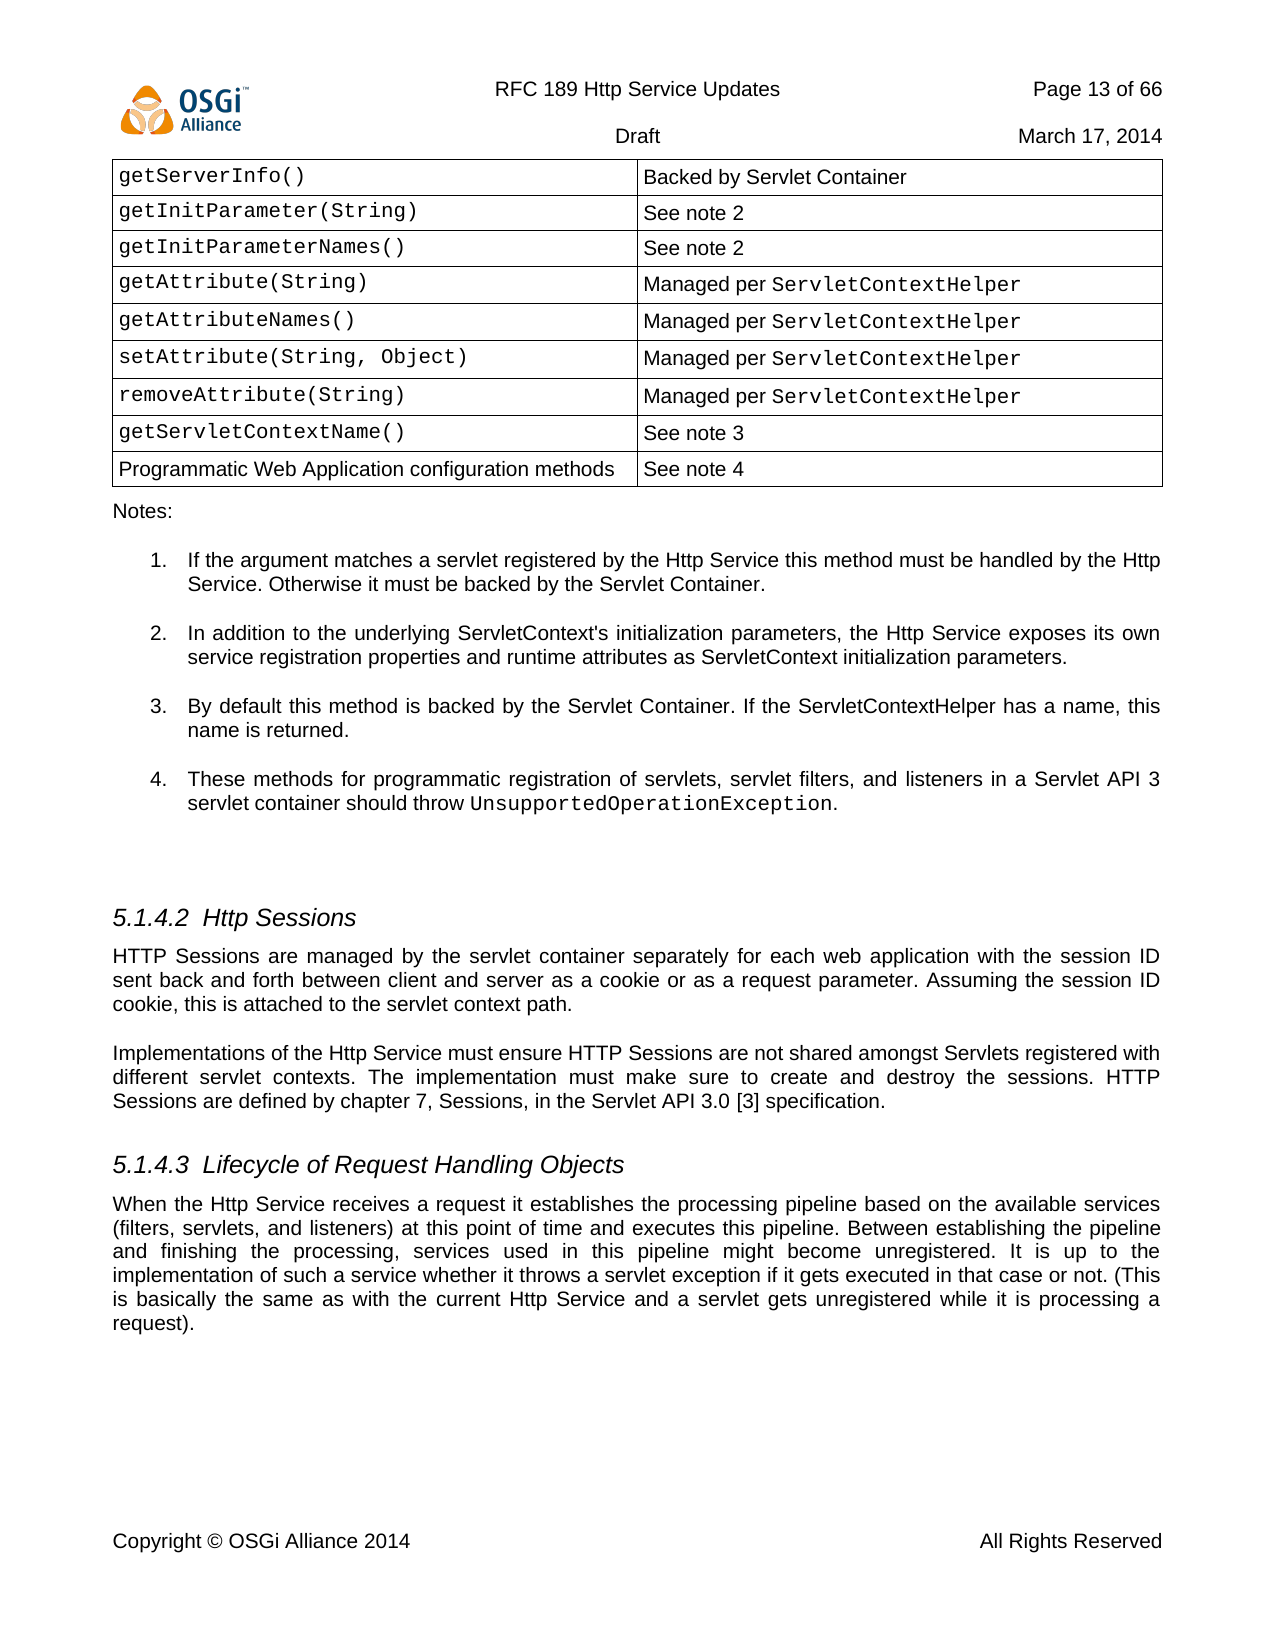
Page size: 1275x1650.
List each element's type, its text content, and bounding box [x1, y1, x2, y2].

list In addition to the underlying ServletContext's initialization parameters, the Http Service exposes its own service registration properties and runtime attributes as ServletContext initialization parameters. [150, 621, 1162, 668]
table_cell setAttribute(String, Object) [113, 341, 637, 378]
table_cell getServletContextName() [113, 416, 637, 451]
table_cell Programmatic Web Application configuration methods [113, 452, 637, 486]
text Notes: [112, 499, 1162, 523]
table_cell Managed per ServletContextHelper [638, 304, 1162, 340]
table_cell See note 4. [638, 452, 1162, 486]
table_cell See note 2. [638, 196, 1162, 230]
table_cell Managed per ServletContextHelper [638, 379, 1162, 415]
table_cell Managed per ServletContextHelper [638, 267, 1162, 303]
list If the argument matches a servlet registered by the Http Service this method must be handled by the Http Service. Otherwise it must be backed by the Servlet Container. [150, 548, 1162, 596]
table_cell getServerInfo() [113, 160, 637, 194]
text Implementations of the Http Service must ensure HTTP Sessions are not shared amongst Servlets registered with different servlet contexts. The implementation must make sure to create and destroy the sessions. HTTP Sessions are defined by chapter 7, Sessions, in the Servlet API 3.0 [3]. specification. [112, 1041, 1162, 1113]
table_cell getAttributeNames() [113, 304, 637, 340]
list By default this method is backed by the Servlet Container. If the ServletContextHelper has a name, this name is returned. [150, 693, 1162, 741]
table_cell getInitParameterNames() [113, 231, 637, 266]
table_cell getInitParameter(String) [113, 196, 637, 230]
text When the Http Service receives a request it establishes the processing pipeline based on the available services (filters, servlets, and listeners) at this point of time and executes this pipeline. Between establishing the pipeline and finishing the processing, services used in this pipeline might become unregistered. It is up to the implementation of such a service whether it throws a servlet exception if it gets executed in that case or not. (This is basically the same as with the current Http Service and a servlet gets unregistered while it is processing a request). [112, 1191, 1162, 1335]
list These methods for programmatic registration of servlets, servlet filters, and listeners in a Servlet API 3 servlet container should throw UnsupportedOperationException. [150, 766, 1162, 816]
table_cell See note 2. [638, 231, 1162, 266]
subtitle Http Sessions [112, 903, 1162, 931]
table_cell getAttribute(String) [113, 267, 637, 303]
table_cell removeAttribute(String) [113, 379, 637, 415]
picture [113, 78, 257, 142]
text HTTP Sessions are managed by the servlet container separately for each web application with the session ID sent back and forth between client and server as a cookie or as a request parameter. Assuming the session ID cookie, this is attached to the servlet context path. [112, 944, 1162, 1016]
table_cell Backed by Servlet Container [638, 160, 1162, 194]
table_cell Managed per ServletContextHelper [638, 341, 1162, 378]
table_cell See note 3. [638, 416, 1162, 451]
subtitle Lifecycle of Request Handling Objects [112, 1150, 1162, 1179]
